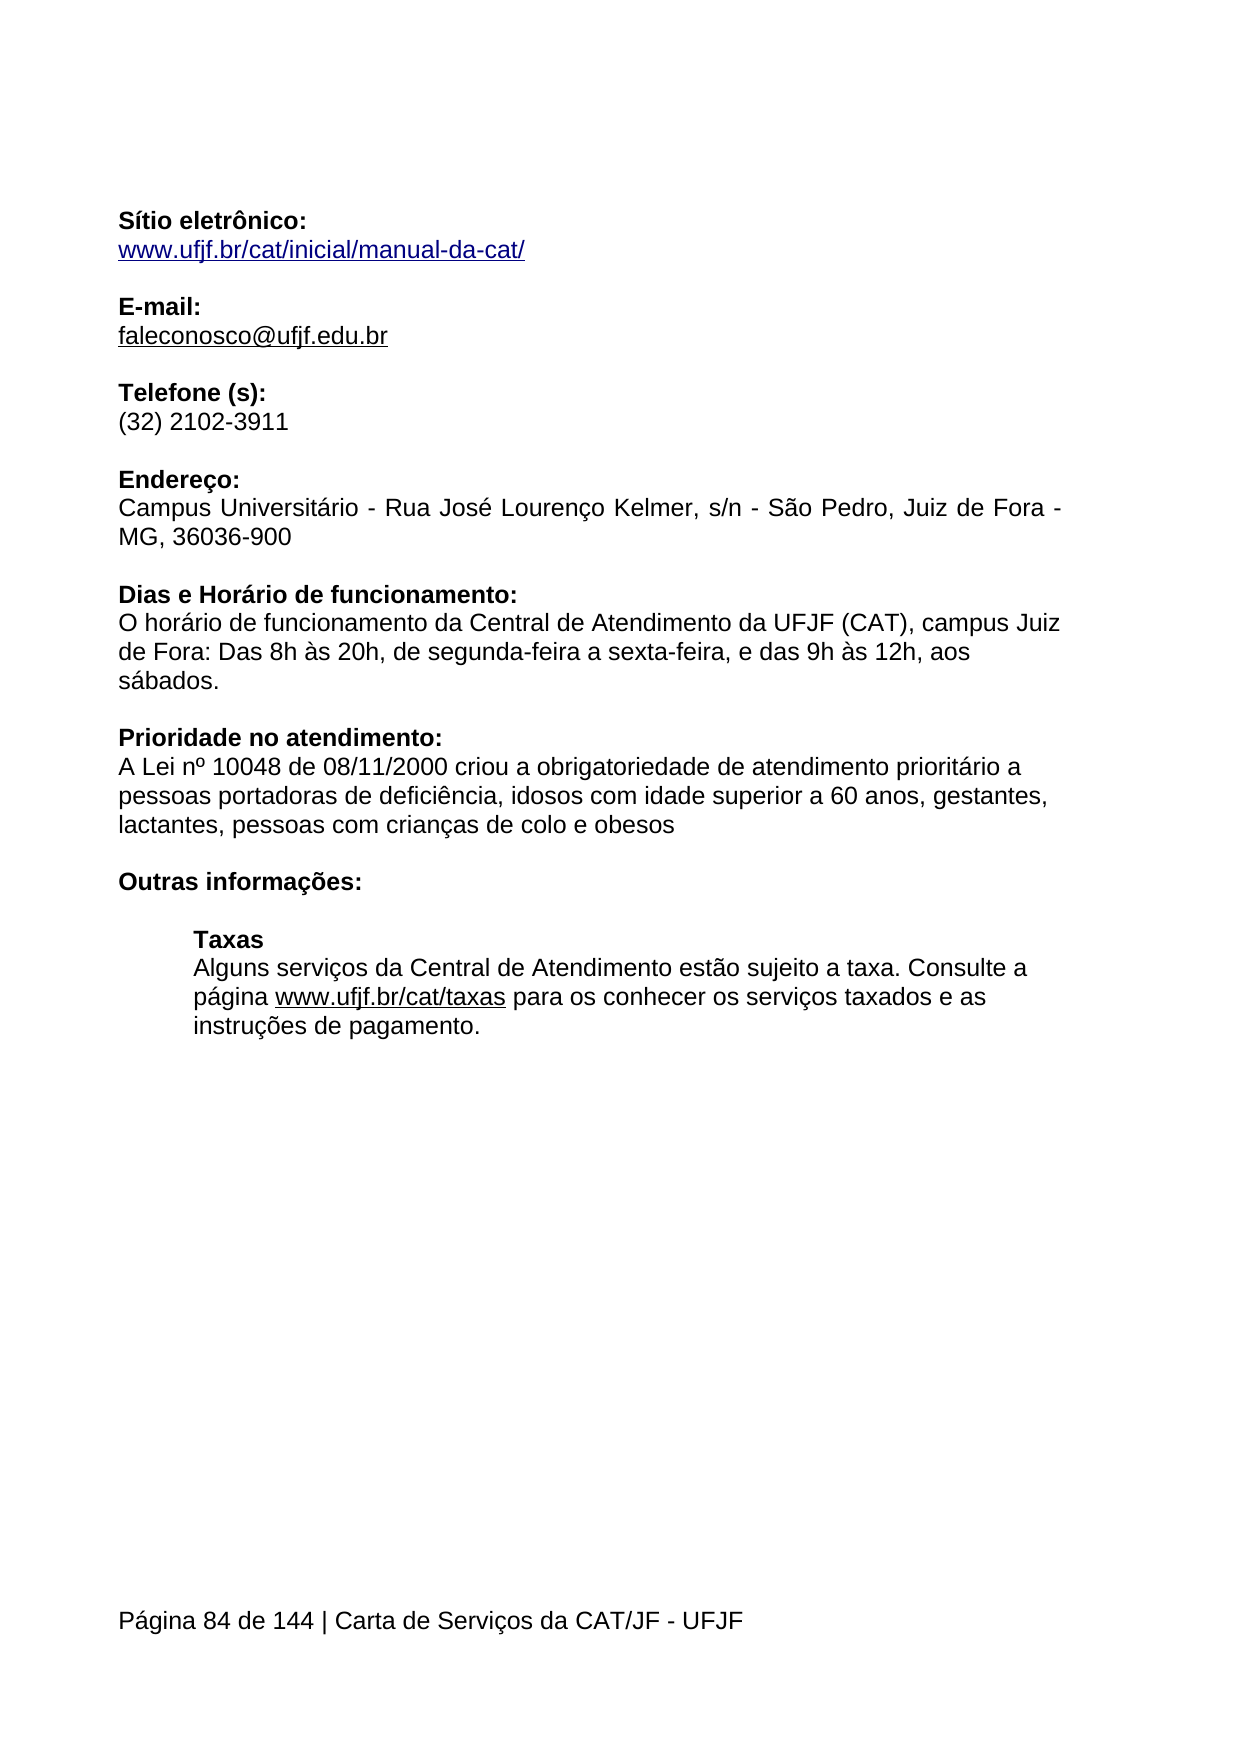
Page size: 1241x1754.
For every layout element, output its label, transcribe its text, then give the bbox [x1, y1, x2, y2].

text Campus Universitário - Rua José Lourenço Kelmer, s/n - São Pedro, Juiz de Fora - MG, 36036-900 [118, 493, 1063, 551]
text faleconosco@ufjf.edu.br [118, 321, 1063, 350]
text E-mail: [118, 292, 1063, 321]
text (32) 2102-3911 [118, 407, 1063, 436]
text Alguns serviços da Central de Atendimento estão sujeito a taxa. Consulte a página www.ufjf.br/cat/taxas para os conhecer os serviços taxados e as instruções de pagamento. [193, 953, 1063, 1040]
text Taxas [193, 925, 1063, 953]
text Prioridade no atendimento: [118, 723, 1063, 752]
text A Lei nº 10048 de 08/11/2000 criou a obrigatoriedade de atendimento prioritário a pessoas portadoras de deficiência, idosos com idade superior a 60 anos, gestantes, lactantes, pessoas com crianças de colo e obesos [118, 752, 1063, 838]
text Outras informações: [118, 867, 1063, 896]
text Telefone (s): [118, 378, 1063, 407]
text Endereço: [118, 465, 1063, 493]
text Sítio eletrônico: www.ufjf.br/cat/inicial/manual-da-cat/ [118, 206, 1063, 263]
text Dias e Horário de funcionamento: O horário de funcionamento da Central de Atendimento da UFJF (CAT), campus Juiz de Fora: Das 8h às 20h, de segunda-feira a sexta-feira, e das 9h às 12h, aos sábados. [118, 580, 1063, 695]
